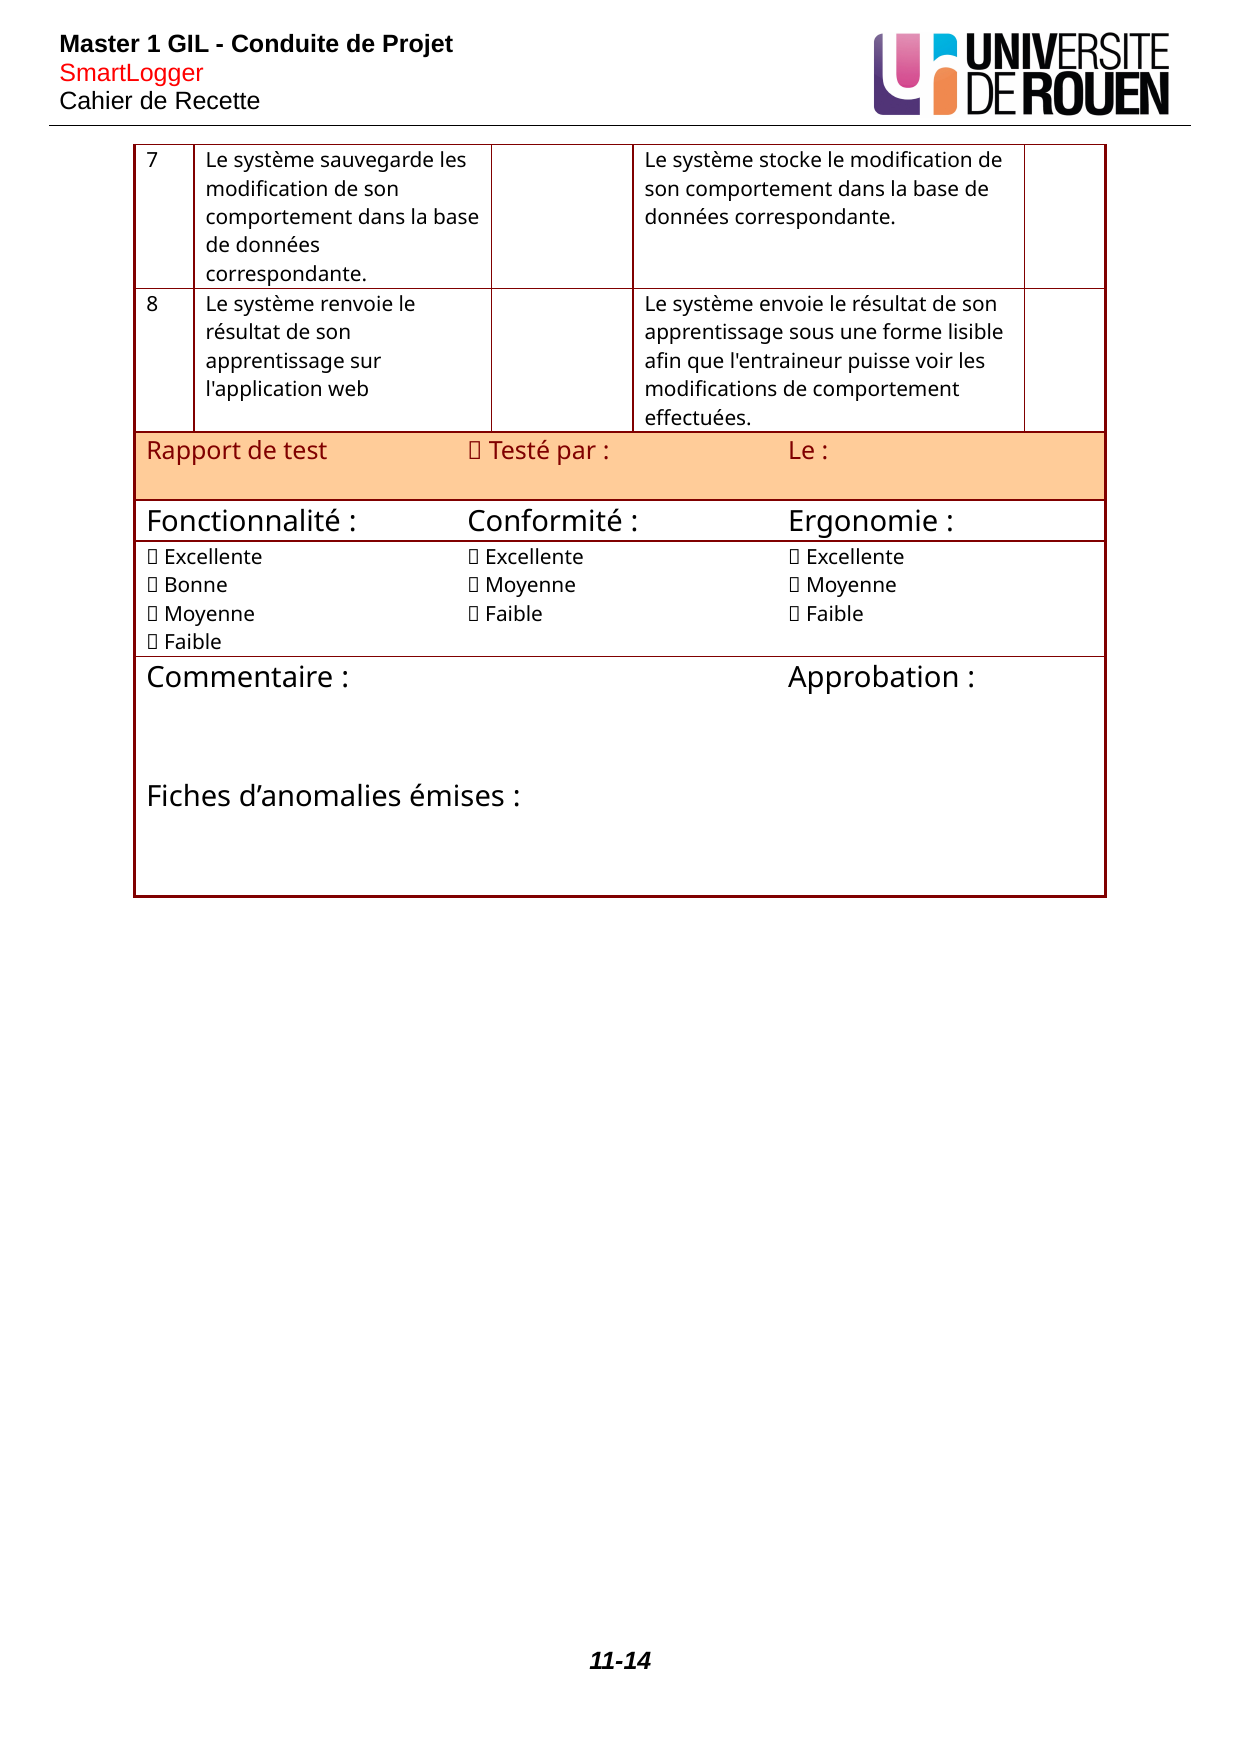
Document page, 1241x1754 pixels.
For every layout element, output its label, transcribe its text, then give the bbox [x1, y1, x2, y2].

table_cell Conformité : [456, 501, 777, 540]
table_cell [492, 145, 632, 287]
table_cell  Excellente  Bonne  Moyenne  Faible [136, 542, 456, 656]
table_cell Ergonomie : [777, 501, 1104, 540]
table_cell Rapport de test [136, 433, 456, 499]
table_cell [492, 289, 632, 431]
table_cell  Excellente  Moyenne  Faible [456, 542, 777, 656]
table_cell [1025, 145, 1104, 287]
table_cell Le système envoie le résultat de son apprentissage sous une forme lisible afin que l'entraineur puisse voir les modifications de comportement effectuées. [634, 289, 1024, 431]
table_cell 8 [136, 289, 193, 431]
table_cell 7 [136, 145, 193, 287]
table_cell [1025, 289, 1104, 431]
table_cell Approbation : [777, 657, 1104, 895]
table_cell Le système stocke le modification de son comportement dans la base de données correspondante. [634, 145, 1024, 287]
table_cell Le système sauvegarde les modification de son comportement dans la base de données correspondante. [195, 145, 491, 287]
table_cell Fonctionnalité : [136, 501, 456, 540]
table_cell Le : [777, 433, 1104, 499]
table_cell  Excellente  Moyenne  Faible [777, 542, 1104, 656]
table_cell  Testé par : [456, 433, 777, 499]
table_cell Commentaire : Fiches d’anomalies émises : [136, 657, 777, 895]
picture [872, 32, 1170, 118]
table_cell Le système renvoie le résultat de son apprentissage sur l'application web [195, 289, 491, 431]
